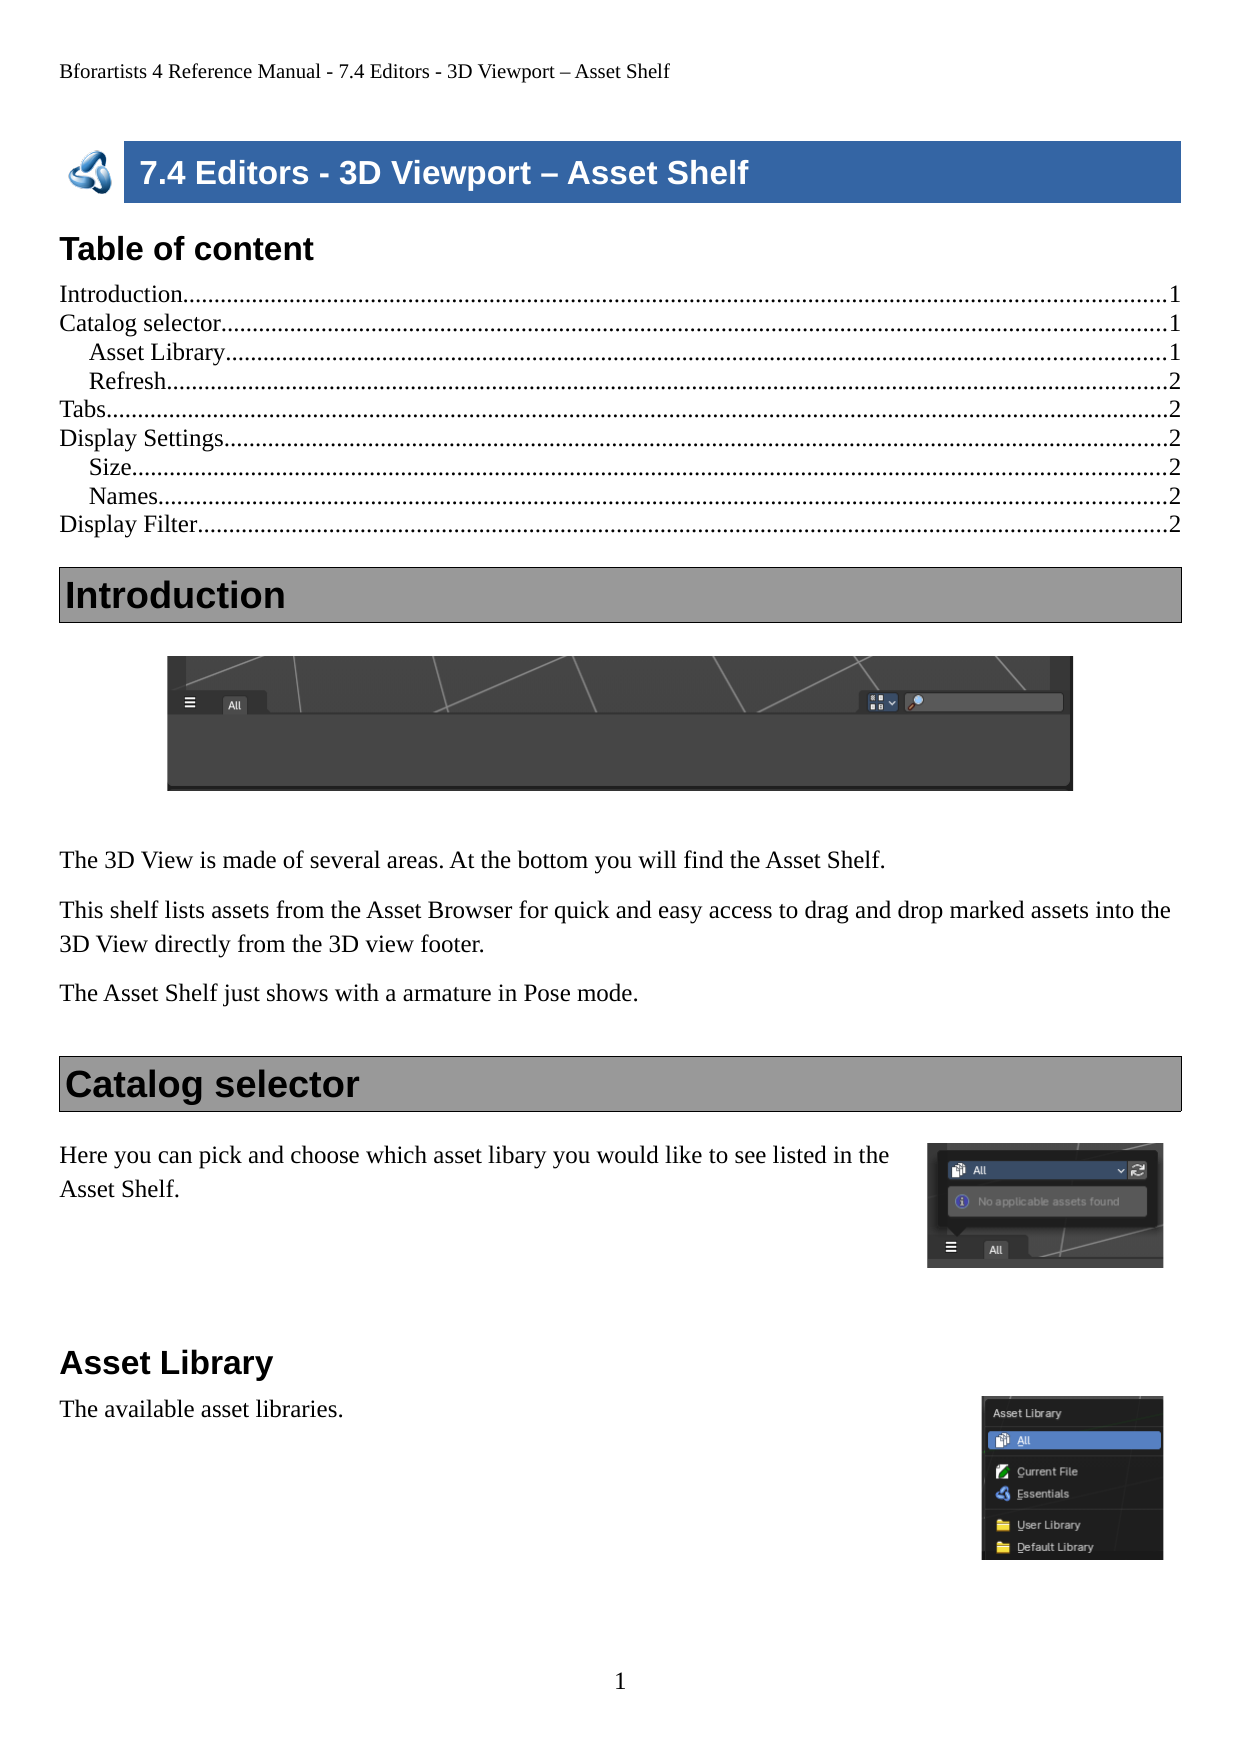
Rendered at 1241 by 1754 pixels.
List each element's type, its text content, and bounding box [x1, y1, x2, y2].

table_header [59, 141, 124, 203]
text Tabs 2 [59, 394, 1181, 423]
text Display Filter 2 [59, 509, 1181, 538]
text Here you can pick and choose which asset libary you would like to see listed in the Asset Shelf. [59, 1140, 1181, 1203]
table_header Catalog selector [60, 1057, 1181, 1111]
picture [167, 656, 1074, 791]
text This shelf lists assets from the Asset Browser for quick and easy access to drag and drop marked assets into the 3D View directly from the 3D view footer. [59, 895, 1181, 958]
picture [65, 147, 114, 197]
subtitle Table of content [59, 228, 1181, 267]
text The Asset Shelf just shows with a armature in Pose mode. [59, 978, 1181, 1007]
table_header 7.4 Editors - 3D Viewport – Asset Shelf [124, 141, 1181, 203]
text Display Settings 2 [59, 423, 1181, 452]
text Introduction 1 [59, 279, 1181, 308]
text Names 2 [88, 481, 1181, 509]
text The available asset libraries. [59, 1394, 1181, 1422]
picture [927, 1143, 1164, 1268]
text Catalog selector 1 [59, 308, 1181, 337]
picture [981, 1396, 1164, 1560]
text Refresh 2 [88, 366, 1181, 394]
subtitle Asset Library [59, 1343, 1181, 1381]
text Size 2 [88, 452, 1181, 481]
text The 3D View is made of several areas. At the bottom you will find the Asset Shelf. [59, 846, 1181, 874]
text Asset Library 1 [88, 337, 1181, 366]
table_header Introduction [60, 568, 1181, 622]
